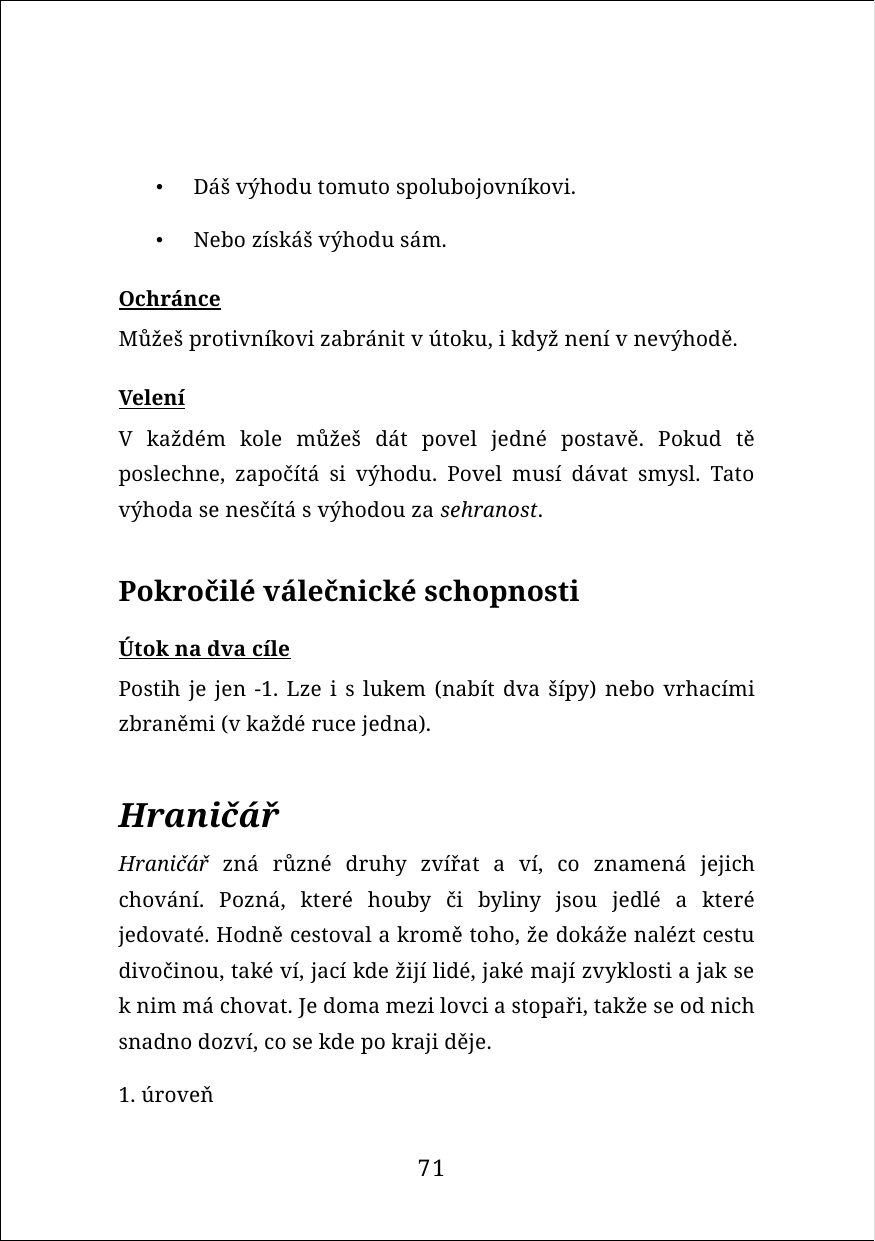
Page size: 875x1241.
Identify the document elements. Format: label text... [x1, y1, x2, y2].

subtitle Hraničář [118, 792, 756, 838]
text Postih je jen -1. Lze i s lukem (nabít dva šípy) nebo vrhacími zbraněmi (v každé ruce jedna). [118, 674, 756, 738]
text 1. úroveň [118, 1080, 756, 1109]
text Můžeš protivníkovi zabránit v útoku, i když není v nevýhodě. [118, 324, 756, 353]
subtitle Útok na dva cíle [118, 634, 756, 662]
text V každém kole můžeš dát povel jedné postavě. Pokud tě poslechne, započítá si výhodu. Povel musí dávat smysl. Tato výhoda se nesčítá s výhodou za sehranost. [118, 424, 756, 523]
list Nebo získáš výhodu sám. [156, 225, 756, 253]
text Hraničář zná různé druhy zvířat a ví, co znamená jejich chování. Pozná, které houby či byliny jsou jedlé a které jedovaté. Hodně cestoval a kromě toho, že dokáže nalézt cestu divočinou, také ví, jací kde žijí lidé, jaké mají zvyklosti a jak se k nim má chovat. Je doma mezi lovci a stopaři, takže se od nich snadno dozví, co se kde po kraji děje. [118, 849, 756, 1055]
subtitle Velení [118, 383, 756, 412]
subtitle Ochránce [118, 284, 756, 313]
list Dáš výhodu tomuto spolubojovníkovi. [156, 172, 756, 200]
subtitle Pokročilé válečnické schopnosti [118, 572, 756, 610]
